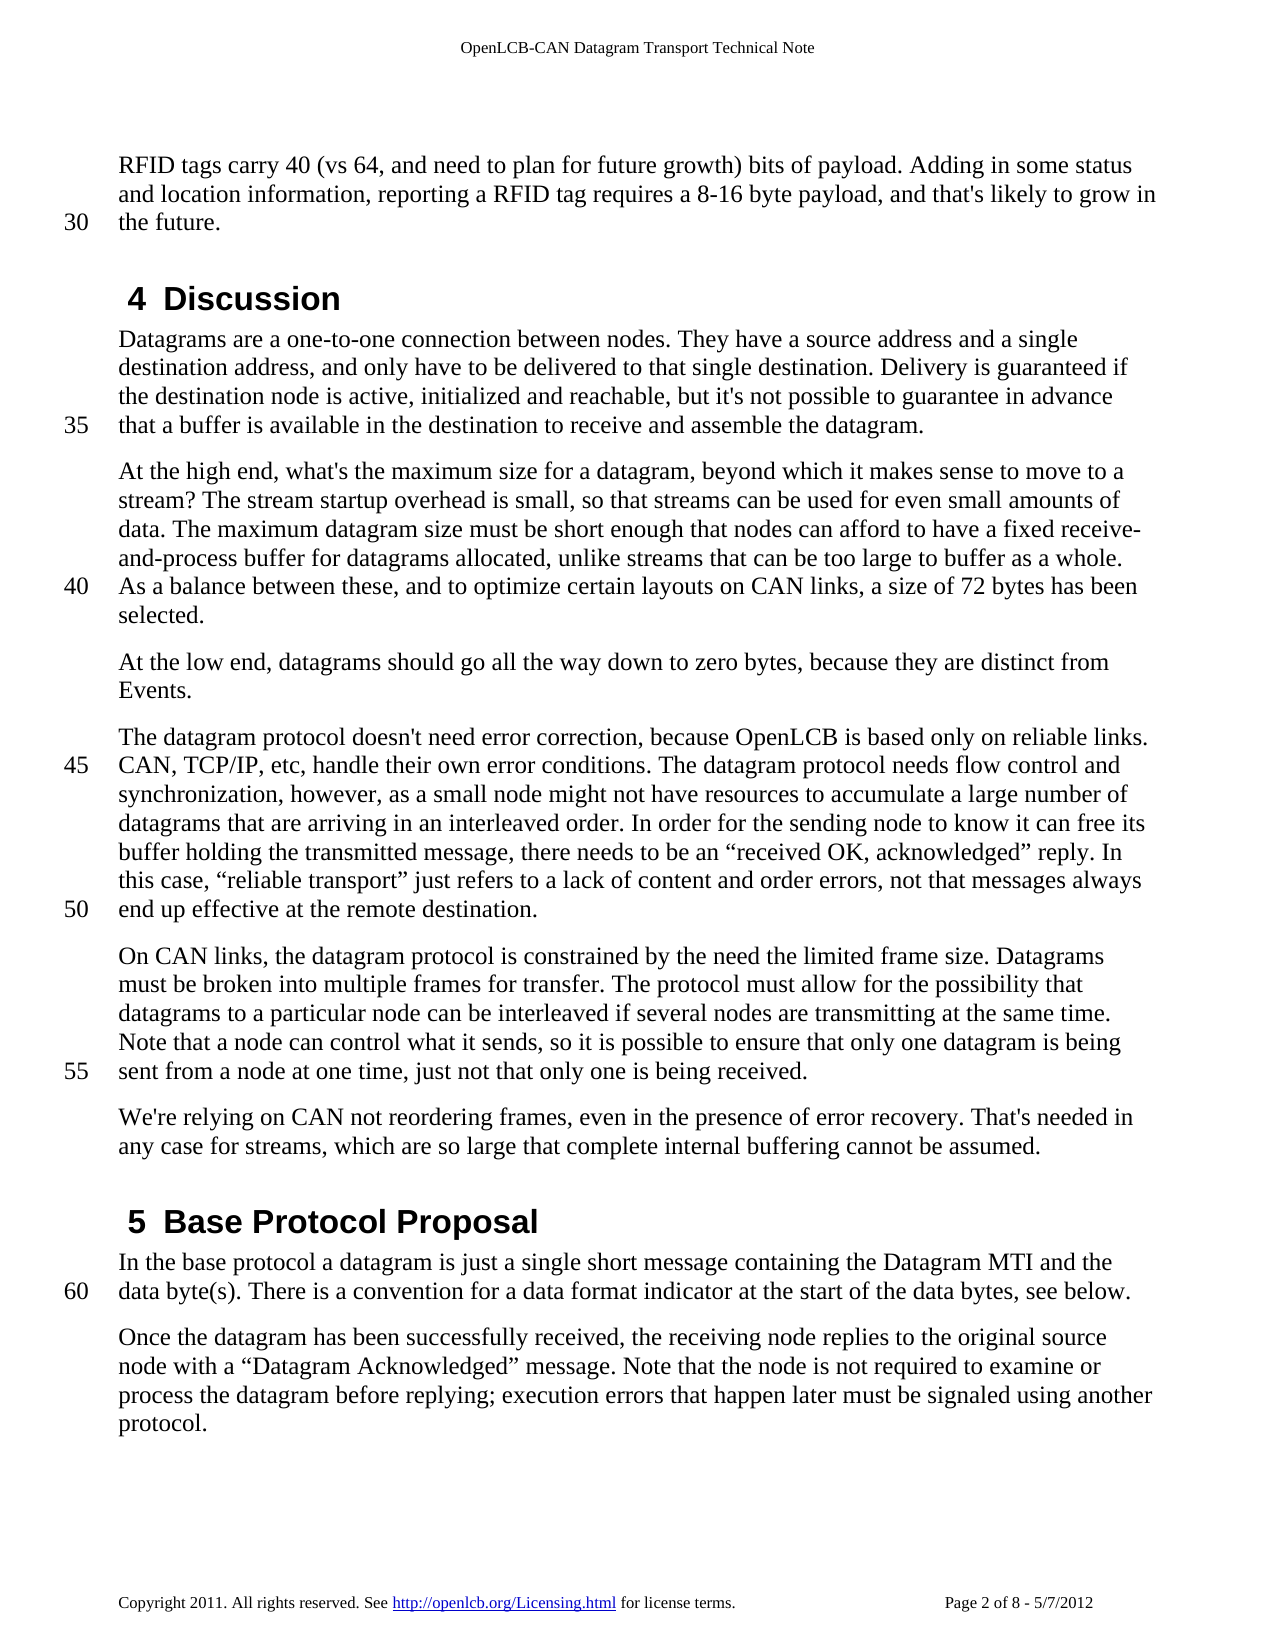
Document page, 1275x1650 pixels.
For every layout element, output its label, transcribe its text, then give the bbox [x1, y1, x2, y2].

text Once the datagram has been successfully received, the receiving node replies to the original source node with a “Datagram Acknowledged” message. Note that the node is not required to examine or process the datagram before replying; execution errors that happen later must be signaled using another protocol. [118, 1322, 1157, 1437]
subtitle Discussion [118, 279, 1157, 317]
text On CAN links, the datagram protocol is constrained by the need the limited frame size. Datagrams must be broken into multiple frames for transfer. The protocol must allow for the possibility that datagrams to a particular node can be interleaved if several nodes are transmitting at the same time. Note that a node can control what it sends, so it is possible to ensure that only one datagram is being sent from a node at one time, just not that only one is being received. [118, 941, 1157, 1084]
text We're relying on CAN not reordering frames, even in the presence of error recovery. That's needed in any case for streams, which are so large that complete internal buffering cannot be assumed. [118, 1102, 1157, 1160]
subtitle Base Protocol Proposal [118, 1202, 1157, 1241]
text In the base protocol a datagram is just a single short message containing the Datagram MTI and the data byte(s). There is a convention for a data format indicator at the start of the data bytes, see below. [118, 1247, 1157, 1304]
text Datagrams are a one-to-one connection between nodes. They have a source address and a single destination address, and only have to be delivered to that single destination. Delivery is guaranteed if the destination node is active, initialized and reachable, but it's not possible to guarantee in advance that a buffer is available in the destination to receive and assemble the datagram. [118, 324, 1157, 439]
text At the low end, datagrams should go all the way down to zero bytes, because they are distinct from Events. [118, 647, 1157, 704]
text The datagram protocol doesn't need error correction, because OpenLCB is based only on reliable links. CAN, TCP/IP, etc, handle their own error conditions. The datagram protocol needs flow control and synchronization, however, as a small node might not have resources to accumulate a large number of datagrams that are arriving in an interleaved order. In order for the sending node to know it can free its buffer holding the transmitted message, there needs to be an “received OK, acknowledged” reply. In this case, “reliable transport” just refers to a lack of content and order errors, not that messages always end up effective at the remote destination. [118, 722, 1157, 923]
text RFID tags carry 40 (vs 64, and need to plan for future growth) bits of payload. Adding in some status and location information, reporting a RFID tag requires a 8-16 byte payload, and that's likely to grow in the future. [118, 150, 1157, 236]
text At the high end, what's the maximum size for a datagram, beyond which it makes sense to move to a stream? The stream startup overhead is small, so that streams can be used for even small amounts of data. The maximum datagram size must be short enough that nodes can afford to have a fixed receive-and-process buffer for datagrams allocated, unlike streams that can be too large to buffer as a whole. As a balance between these, and to optimize certain layouts on CAN links, a size of 72 bytes has been selected. [118, 456, 1157, 629]
